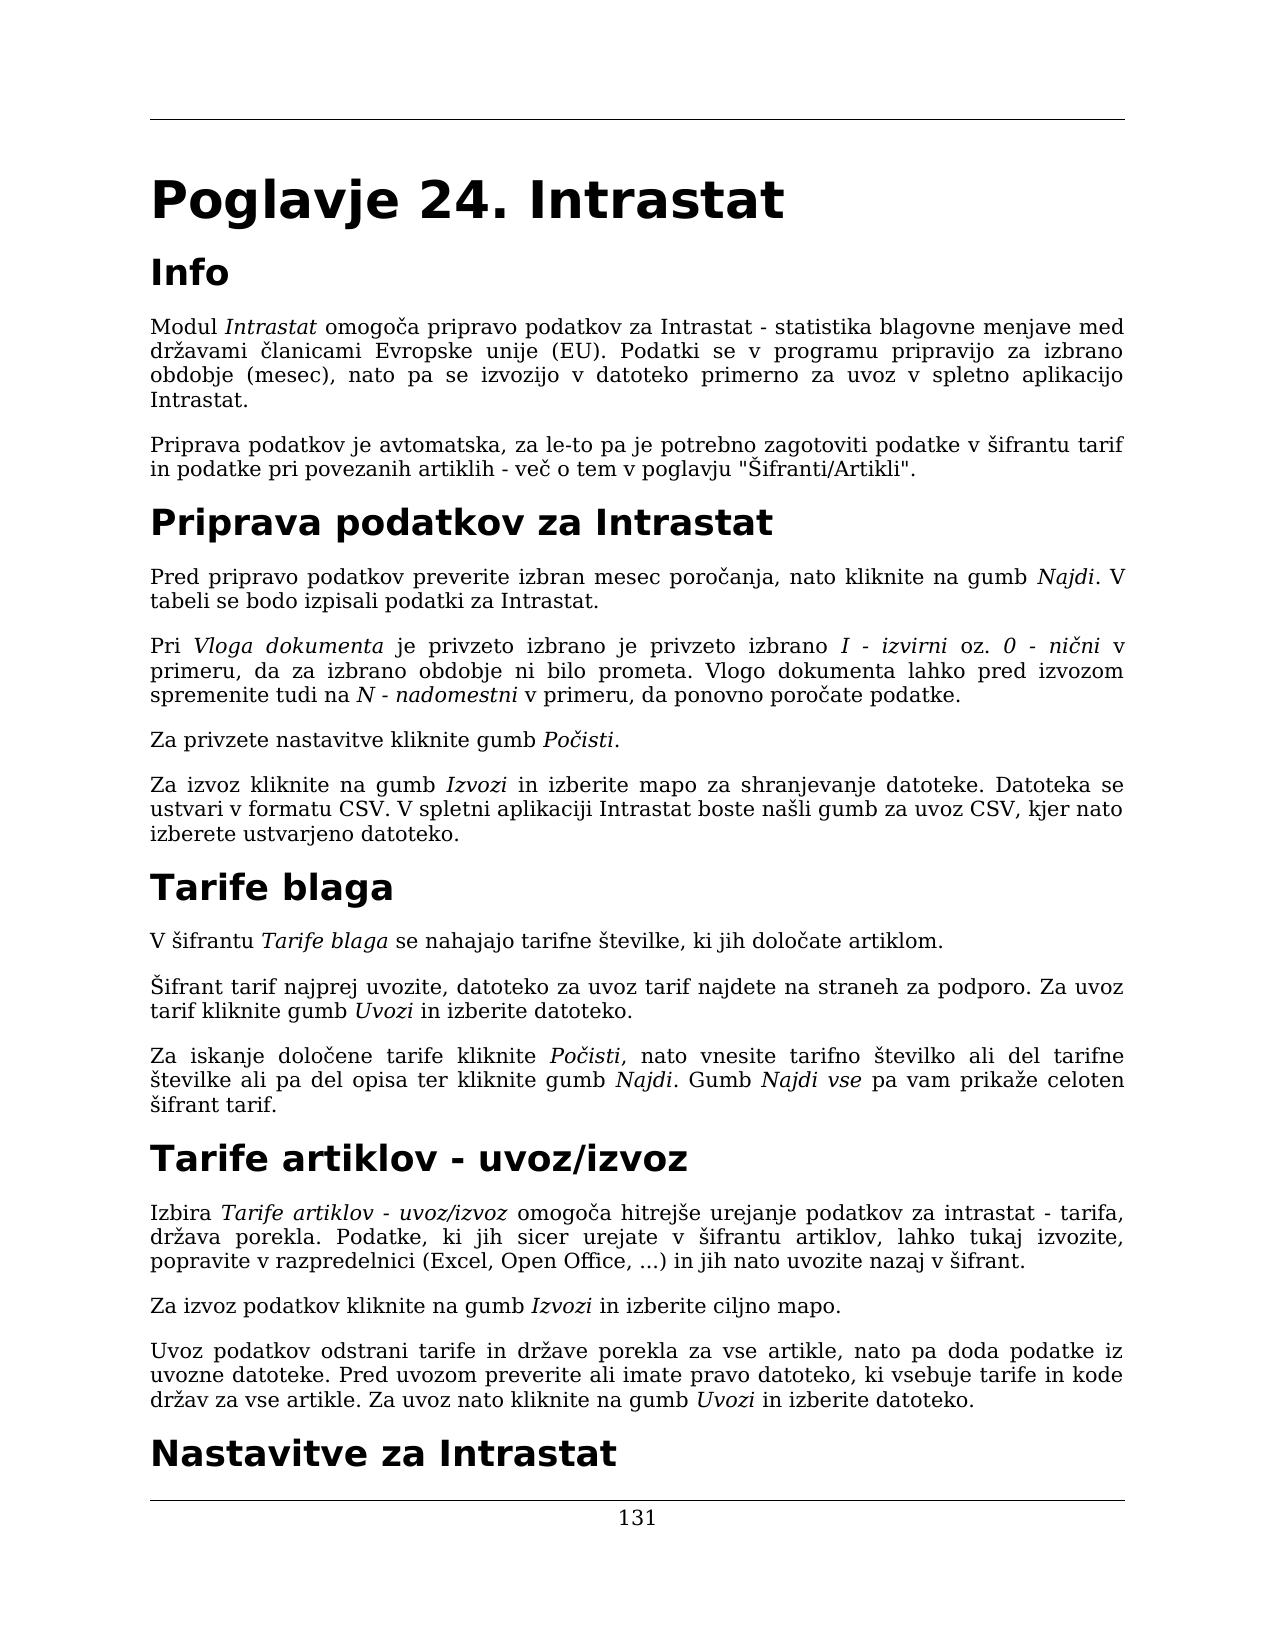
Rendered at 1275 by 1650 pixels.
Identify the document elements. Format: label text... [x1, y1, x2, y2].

text Za iskanje določene tarife kliknite Počisti, nato vnesite tarifno številko ali del tarifne številke ali pa del opisa ter kliknite gumb Najdi. Gumb Najdi vse pa vam prikaže celoten šifrant tarif. [150, 1044, 1125, 1117]
text V šifrantu Tarife blaga se nahajajo tarifne številke, ki jih določate artiklom. [150, 929, 1125, 954]
text Šifrant tarif najprej uvozite, datoteko za uvoz tarif najdete na straneh za podporo. Za uvoz tarif kliknite gumb Uvozi in izberite datoteko. [150, 975, 1125, 1023]
text Pri Vloga dokumenta je privzeto izbrano je privzeto izbrano I - izvirni oz. 0 - nični v primeru, da za izbrano obdobje ni bilo prometa. Vlogo dokumenta lahko pred izvozom spremenite tudi na N - nadomestni v primeru, da ponovno poročate podatke. [150, 634, 1125, 707]
text Uvoz podatkov odstrani tarife in države porekla za vse artikle, nato pa doda podatke iz uvozne datoteke. Pred uvozom preverite ali imate pravo datoteko, ki vsebuje tarife in kode držav za vse artikle. Za uvoz nato kliknite na gumb Uvozi in izberite datoteko. [150, 1339, 1125, 1412]
text Za privzete nastavitve kliknite gumb Počisti. [150, 728, 1125, 752]
text Info [150, 252, 1125, 294]
text Izbira Tarife artiklov - uvoz/izvoz omogoča hitrejše urejanje podatkov za intrastat - tarifa, država porekla. Podatke, ki jih sicer urejate v šifrantu artiklov, lahko tukaj izvozite, popravite v razpredelnici (Excel, Open Office, ...) in jih nato uvozite nazaj v šifrant. [150, 1201, 1125, 1273]
text Tarife artiklov - uvoz/izvoz [150, 1138, 1125, 1180]
text Poglavje 24. Intrastat [150, 171, 1125, 231]
text Tarife blaga [150, 867, 1125, 909]
text Priprava podatkov za Intrastat [150, 502, 1125, 544]
text Pred pripravo podatkov preverite izbran mesec poročanja, nato kliknite na gumb Najdi. V tabeli se bodo izpisali podatki za Intrastat. [150, 565, 1125, 613]
text Priprava podatkov je avtomatska, za le-to pa je potrebno zagotoviti podatke v šifrantu tarif in podatke pri povezanih artiklih - več o tem v poglavju "Šifranti/Artikli". [150, 433, 1125, 481]
text Nastavitve za Intrastat [150, 1433, 1125, 1475]
text Za izvoz podatkov kliknite na gumb Izvozi in izberite ciljno mapo. [150, 1294, 1125, 1318]
text Za izvoz kliknite na gumb Izvozi in izberite mapo za shranjevanje datoteke. Datoteka se ustvari v formatu CSV. V spletni aplikaciji Intrastat boste našli gumb za uvoz CSV, kjer nato izberete ustvarjeno datoteko. [150, 773, 1125, 846]
text Modul Intrastat omogoča pripravo podatkov za Intrastat - statistika blagovne menjave med državami članicami Evropske unije (EU). Podatki se v programu pripravijo za izbrano obdobje (mesec), nato pa se izvozijo v datoteko primerno za uvoz v spletno aplikacijo Intrastat. [150, 315, 1125, 412]
